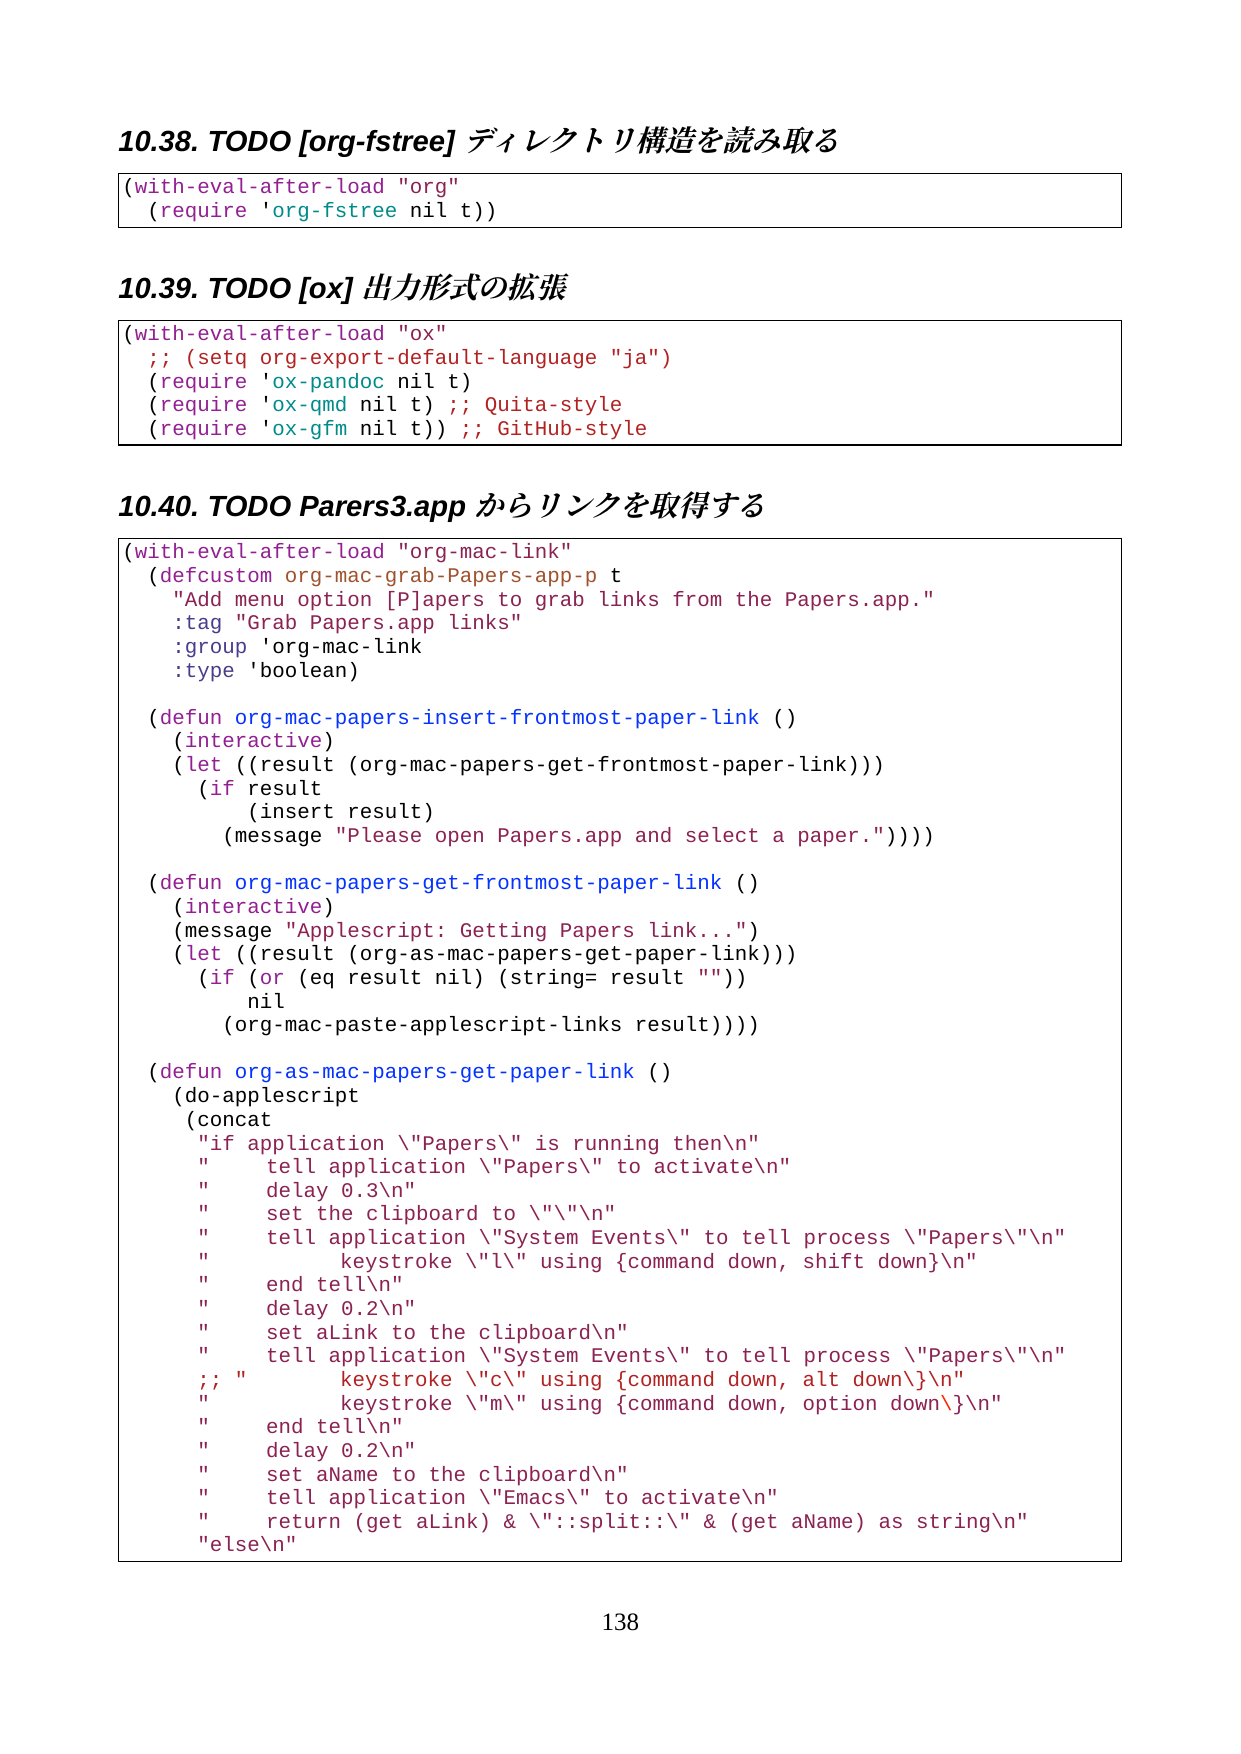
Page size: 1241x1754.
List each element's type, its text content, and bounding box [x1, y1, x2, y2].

text " tell application \"Papers\" to activate\n" [119, 1152, 1121, 1176]
text (let ((result (org-as-mac-papers-get-paper-link))) [119, 939, 1121, 963]
text (insert result) [119, 797, 1121, 821]
text " set aLink to the clipboard\n" [119, 1318, 1121, 1341]
text " set aName to the clipboard\n" [119, 1459, 1121, 1483]
text "else\n" [119, 1531, 1121, 1561]
text (with-eval-after-load "org" [119, 174, 1121, 196]
text " end tell\n" [119, 1270, 1121, 1294]
text ;; (setq org-export-default-language "ja") [119, 343, 1121, 367]
text " tell application \"Emacs\" to activate\n" [119, 1483, 1121, 1507]
text (if (or (eq result nil) (string= result "")) [119, 963, 1121, 987]
text :group 'org-mac-link [119, 632, 1121, 656]
subtitle TODO [org-fstree] ディレクトリ構造を読み取る [118, 118, 1122, 160]
text (defcustom org-mac-grab-Papers-app-p t [119, 561, 1121, 585]
text (require 'ox-pandoc nil t) [119, 367, 1121, 390]
text (org-mac-paste-applescript-links result)))) [119, 1010, 1121, 1034]
text (with-eval-after-load "org-mac-link" [119, 539, 1121, 561]
text (require 'org-fstree nil t)) [119, 196, 1121, 227]
subtitle TODO [ox] 出力形式の拡張 [118, 265, 1122, 307]
text " end tell\n" [119, 1412, 1121, 1436]
text (do-applescript [119, 1081, 1121, 1105]
subtitle TODO Parers3.app からリンクを取得する [118, 483, 1122, 525]
text " keystroke \"m\" using {command down, option down\}\n" [119, 1389, 1121, 1412]
text " delay 0.3\n" [119, 1176, 1121, 1199]
text (with-eval-after-load "ox" [119, 321, 1121, 343]
text :type 'boolean) [119, 656, 1121, 679]
text (concat [119, 1105, 1121, 1128]
text " keystroke \"l\" using {command down, shift down}\n" [119, 1247, 1121, 1270]
text (let ((result (org-mac-papers-get-frontmost-paper-link))) [119, 750, 1121, 774]
text (if result [119, 774, 1121, 797]
text " set the clipboard to \"\"\n" [119, 1199, 1121, 1223]
text (message "Please open Papers.app and select a paper.")))) [119, 821, 1121, 845]
text (defun org-mac-papers-get-frontmost-paper-link () [119, 868, 1121, 892]
text (require 'ox-qmd nil t) ;; Quita-style [119, 390, 1121, 414]
text " return (get aLink) & \"::split::\" & (get aName) as string\n" [119, 1507, 1121, 1531]
text " delay 0.2\n" [119, 1436, 1121, 1459]
text " delay 0.2\n" [119, 1294, 1121, 1318]
text " tell application \"System Events\" to tell process \"Papers\"\n" [119, 1223, 1121, 1247]
text (message "Applescript: Getting Papers link...") [119, 916, 1121, 939]
text (interactive) [119, 727, 1121, 750]
text (require 'ox-gfm nil t)) ;; GitHub-style [119, 414, 1121, 444]
text "Add menu option [P]apers to grab links from the Papers.app." [119, 585, 1121, 608]
text :tag "Grab Papers.app links" [119, 608, 1121, 632]
text "if application \"Papers\" is running then\n" [119, 1128, 1121, 1152]
text ;; " keystroke \"c\" using {command down, alt down\}\n" [119, 1365, 1121, 1389]
text (interactive) [119, 892, 1121, 916]
text (defun org-mac-papers-insert-frontmost-paper-link () [119, 703, 1121, 727]
text " tell application \"System Events\" to tell process \"Papers\"\n" [119, 1341, 1121, 1365]
text nil [119, 987, 1121, 1010]
text (defun org-as-mac-papers-get-paper-link () [119, 1058, 1121, 1081]
